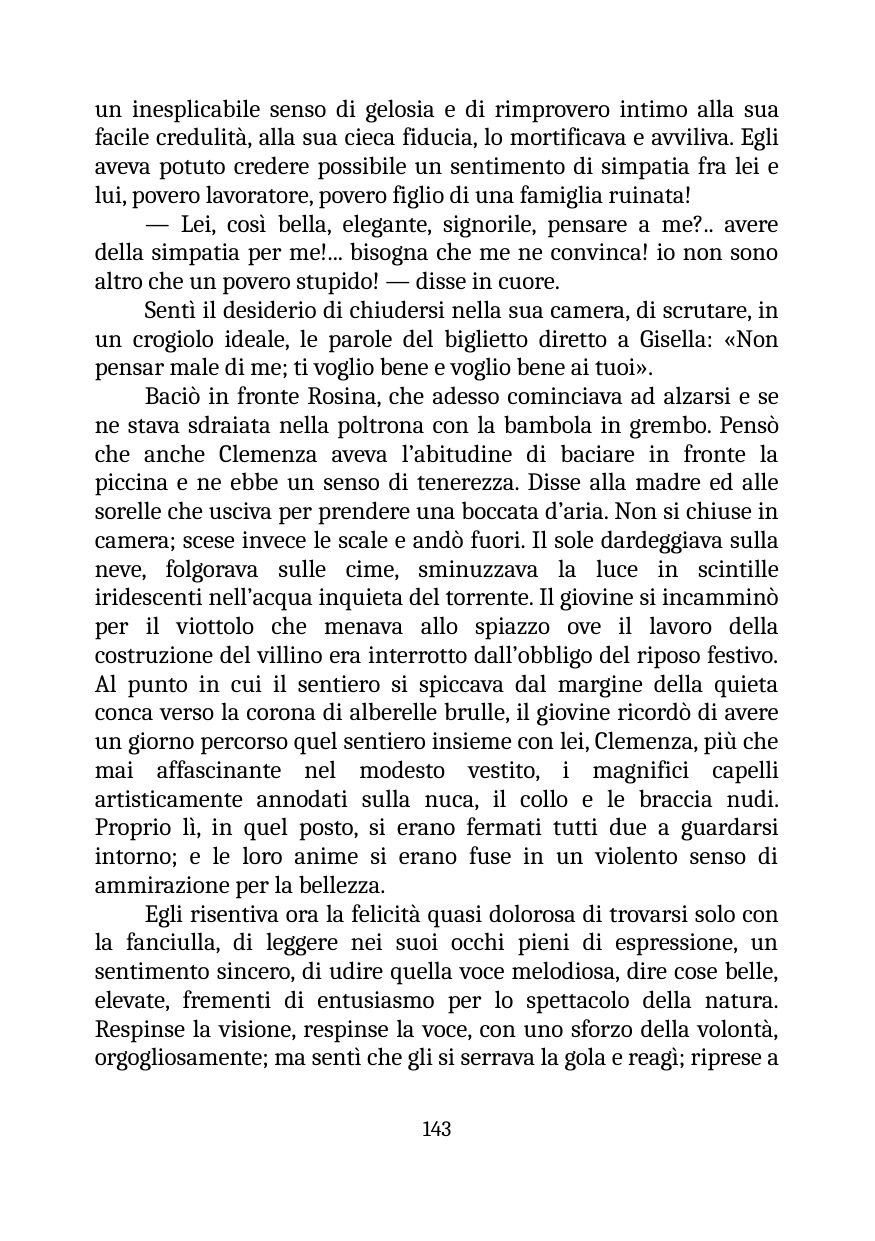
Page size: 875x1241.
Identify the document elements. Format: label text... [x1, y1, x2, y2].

text Sentì il desiderio di chiudersi nella sua camera, di scrutare, in un crogiolo ideale, le parole del biglietto diretto a Gisella: «Non pensar male di me; ti voglio bene e voglio bene ai tuoi». [94, 296, 779, 382]
text — Lei, così bella, elegante, signorile, pensare a me?.. avere della simpatia per me!... bisogna che me ne convinca! io non sono altro che un povero stupido! — disse in cuore. [94, 209, 779, 296]
text Baciò in fronte Rosina, che adesso cominciava ad alzarsi e se ne stava sdraiata nella poltrona con la bambola in grembo. Pensò che anche Clemenza aveva l’abitudine di baciare in fronte la piccina e ne ebbe un senso di tenerezza. Disse alla madre ed alle sorelle che usciva per prendere una boccata d’aria. Non si chiuse in camera; scese invece le scale e andò fuori. Il sole dardeggiava sulla neve, folgorava sulle cime, sminuzzava la luce in scintille iridescenti nell’acqua inquieta del torrente. Il giovine si incamminò per il viottolo che menava allo spiazzo ove il lavoro della costruzione del villino era interrotto dall’obbligo del riposo festivo. Al punto in cui il sentiero si spiccava dal margine della quieta conca verso la corona di alberelle brulle, il giovine ricordò di avere un giorno percorso quel sentiero insieme con lei, Clemenza, più che mai affascinante nel modesto vestito, i magnifici capelli artisticamente annodati sulla nuca, il collo e le braccia nudi. Proprio lì, in quel posto, si erano fermati tutti due a guardarsi intorno; e le loro anime si erano fuse in un violento senso di ammirazione per la bellezza. [94, 382, 779, 899]
text un inesplicabile senso di gelosia e di rimprovero intimo alla sua facile credulità, alla sua cieca fiducia, lo mortificava e avviliva. Egli aveva potuto credere possibile un sentimento di simpatia fra lei e lui, povero lavoratore, povero figlio di una famiglia ruinata! [94, 94, 779, 209]
text Egli risentiva ora la felicità quasi dolorosa di trovarsi solo con la fanciulla, di leggere nei suoi occhi pieni di espressione, un sentimento sincero, di udire quella voce melodiosa, dire cose belle, elevate, frementi di entusiasmo per lo spettacolo della natura. Respinse la visione, respinse la voce, con uno sforzo della volontà, orgogliosamente; ma sentì che gli si serrava la gola e reagì; riprese a [94, 899, 779, 1072]
